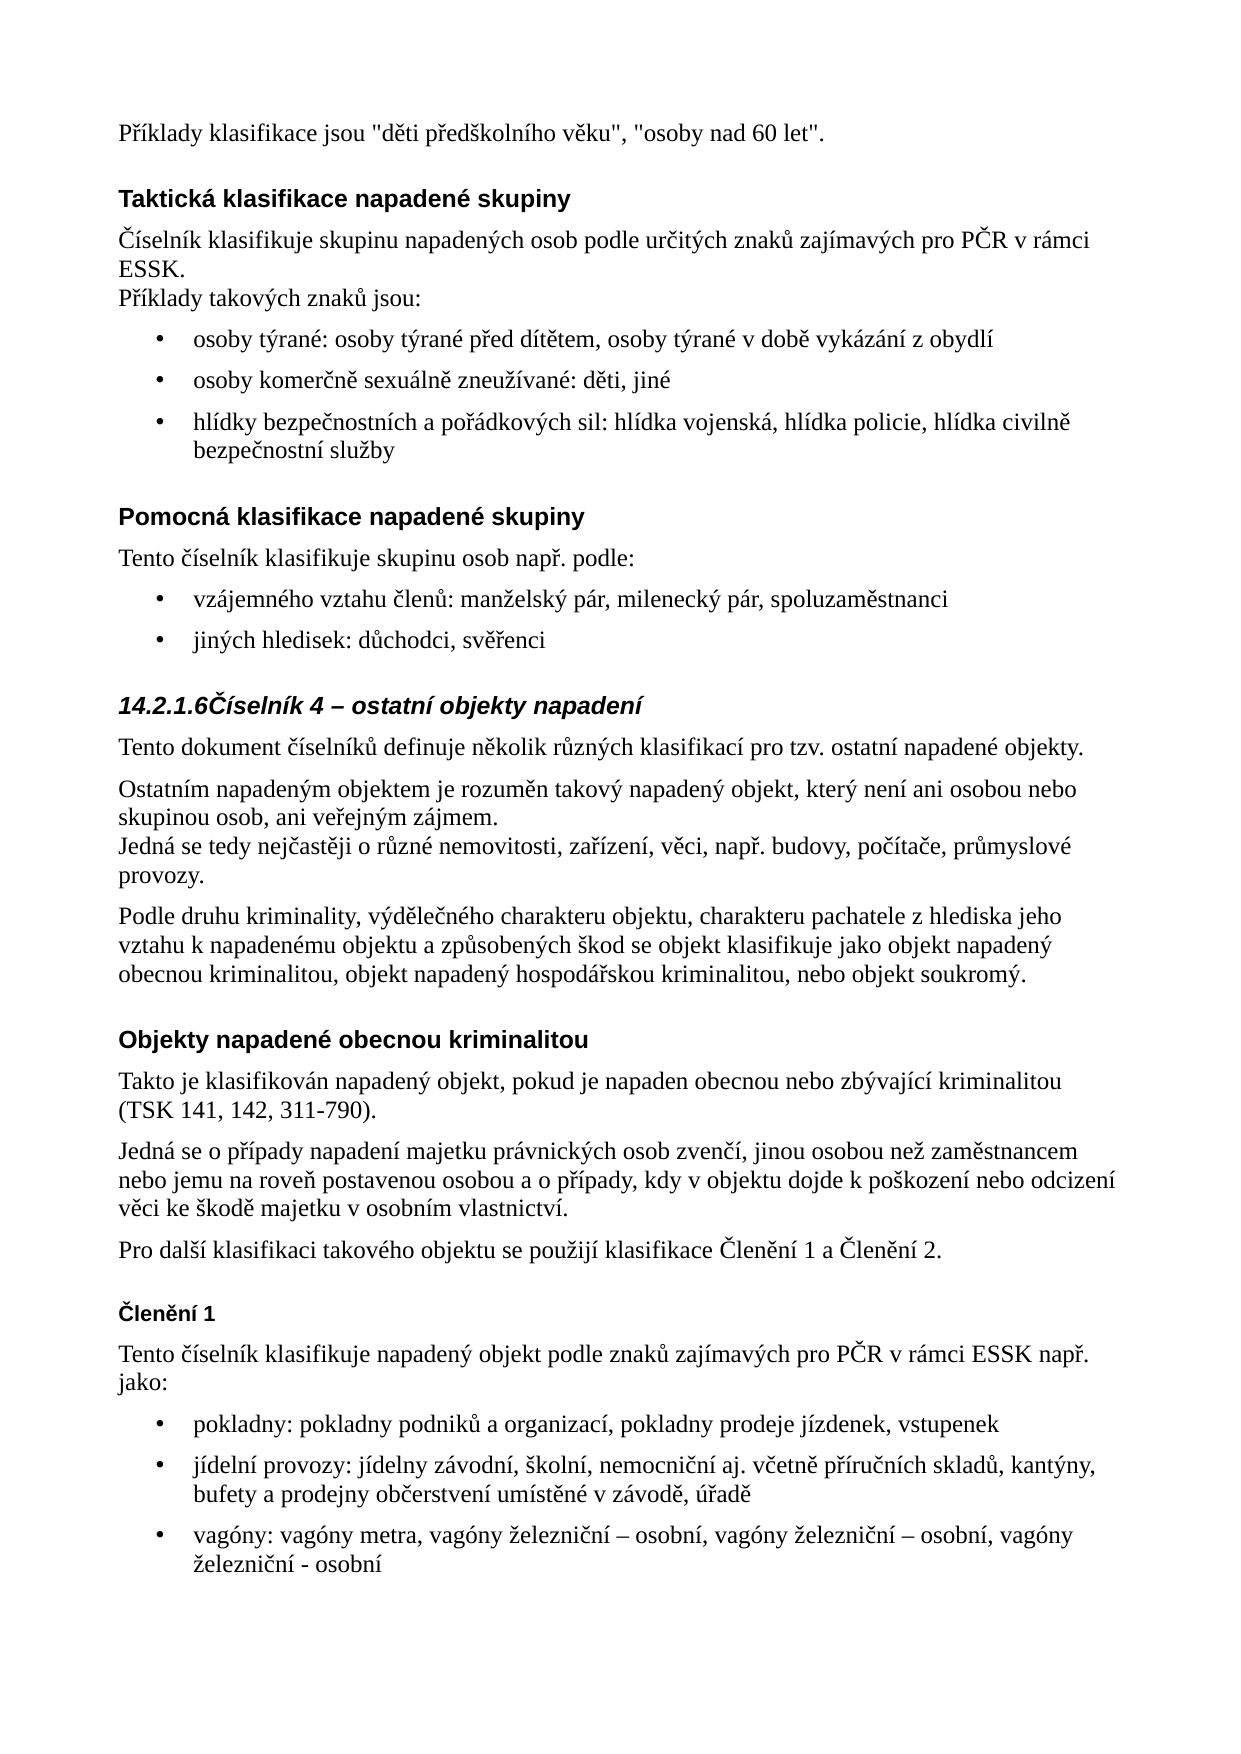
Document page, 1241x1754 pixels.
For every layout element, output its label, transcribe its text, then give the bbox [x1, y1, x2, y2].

list hlídky bezpečnostních a pořádkových sil: hlídka vojenská, hlídka policie, hlídka civilně bezpečnostní služby [156, 407, 1122, 464]
text Pro další klasifikaci takového objektu se použijí klasifikace Členění 1 a Členění 2. [118, 1235, 1122, 1263]
text Tento číselník klasifikuje napadený objekt podle znaků zajímavých pro PČR v rámci ESSK např. jako: [118, 1339, 1122, 1396]
subtitle Číselník 4 – ostatní objekty napadení [118, 691, 1122, 720]
list osoby týrané: osoby týrané před dítětem, osoby týrané v době vykázání z obydlí [156, 324, 1122, 353]
list vzájemného vztahu členů: manželský pár, milenecký pár, spoluzaměstnanci [156, 584, 1122, 613]
list vagóny: vagóny metra, vagóny železniční – osobní, vagóny železniční – osobní, vagóny železniční - osobní [156, 1520, 1122, 1577]
text Tento číselník klasifikuje skupinu osob např. podle: [118, 543, 1122, 571]
text Číselník klasifikuje skupinu napadených osob podle určitých znaků zajímavých pro PČR v rámci ESSK. Příklady takových znaků jsou: [118, 225, 1122, 312]
text Ostatním napadeným objektem je rozuměn takový napadený objekt, který není ani osobou nebo skupinou osob, ani veřejným zájmem. Jedná se tedy nejčastěji o různé nemovitosti, zařízení, věci, např. budovy, počítače, průmyslové provozy. [118, 774, 1122, 889]
subtitle Členění 1 [118, 1301, 1122, 1326]
text Příklady klasifikace jsou "děti předškolního věku", "osoby nad 60 let". [118, 118, 1122, 147]
text Podle druhu kriminality, výdělečného charakteru objektu, charakteru pachatele z hlediska jeho vztahu k napadenému objektu a způsobených škod se objekt klasifikuje jako objekt napadený obecnou kriminalitou, objekt napadený hospodářskou kriminalitou, nebo objekt soukromý. [118, 901, 1122, 987]
text Jedná se o případy napadení majetku právnických osob zvenčí, jinou osobou než zaměstnancem nebo jemu na roveň postavenou osobou a o případy, kdy v objektu dojde k poškození nebo odcizení věci ke škodě majetku v osobním vlastnictví. [118, 1136, 1122, 1222]
subtitle Taktická klasifikace napadené skupiny [118, 184, 1122, 213]
subtitle Objekty napadené obecnou kriminalitou [118, 1025, 1122, 1053]
list pokladny: pokladny podniků a organizací, pokladny prodeje jízdenek, vstupenek [156, 1409, 1122, 1437]
text Takto je klasifikován napadený objekt, pokud je napaden obecnou nebo zbývající kriminalitou (TSK 141, 142, 311-790). [118, 1066, 1122, 1123]
list jiných hledisek: důchodci, svěřenci [156, 625, 1122, 654]
subtitle Pomocná klasifikace napadené skupiny [118, 502, 1122, 530]
list osoby komerčně sexuálně zneužívané: děti, jiné [156, 365, 1122, 394]
text Tento dokument číselníků definuje několik různých klasifikací pro tzv. ostatní napadené objekty. [118, 732, 1122, 761]
list jídelní provozy: jídelny závodní, školní, nemocniční aj. včetně příručních skladů, kantýny, bufety a prodejny občerstvení umístěné v závodě, úřadě [156, 1450, 1122, 1507]
